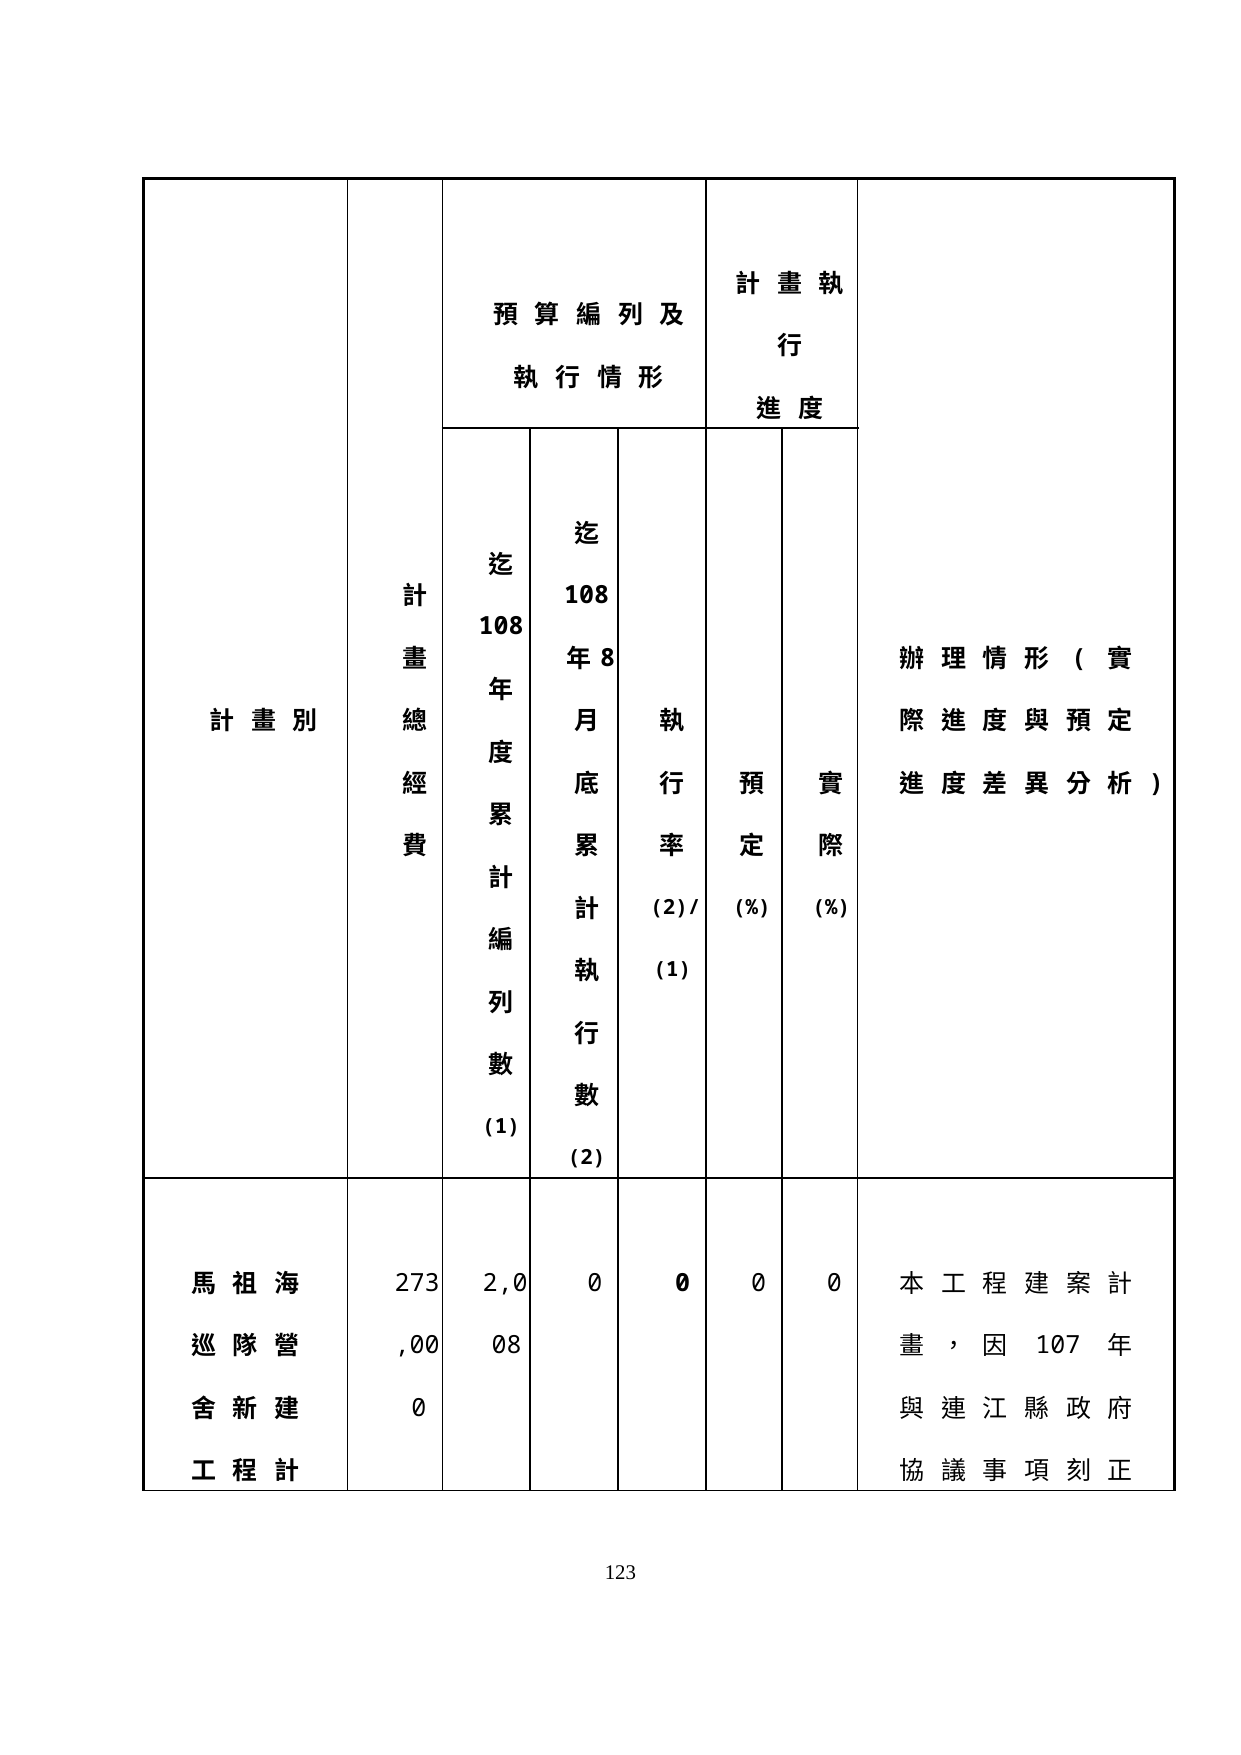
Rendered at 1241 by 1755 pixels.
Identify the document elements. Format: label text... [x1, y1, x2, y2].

table_cell 2,008 [443, 1179, 529, 1490]
table_header 預算編列及執行情形 [443, 180, 705, 427]
table_header 辦理情形(實際進度與預定進度差異分析) [858, 180, 1173, 1177]
table_cell 0 [783, 1179, 857, 1490]
table_cell 273,000 [348, 1179, 442, 1490]
table_header 計畫執行 進度 [707, 180, 857, 427]
table_cell 0 [707, 1179, 781, 1490]
table_cell 執行率(2)/(1) [619, 429, 705, 1177]
table_cell 迄108年度累計編列數(1) [443, 429, 529, 1177]
table_cell 0 [619, 1179, 705, 1490]
table_cell 實際(%) [783, 429, 857, 1177]
table_header 計畫 總經費 [348, 180, 442, 1177]
table_cell 迄108年8月底累計執行數(2) [531, 429, 617, 1177]
table_cell 預定(%) [707, 429, 781, 1177]
table_cell 馬祖海巡隊營舍新建工程計 [145, 1179, 347, 1490]
table_cell 本工程建案計畫，因107年與連江縣政府協議事項刻正 [858, 1179, 1173, 1490]
table_header 計畫別 [145, 180, 347, 1177]
table_cell 0 [531, 1179, 617, 1490]
